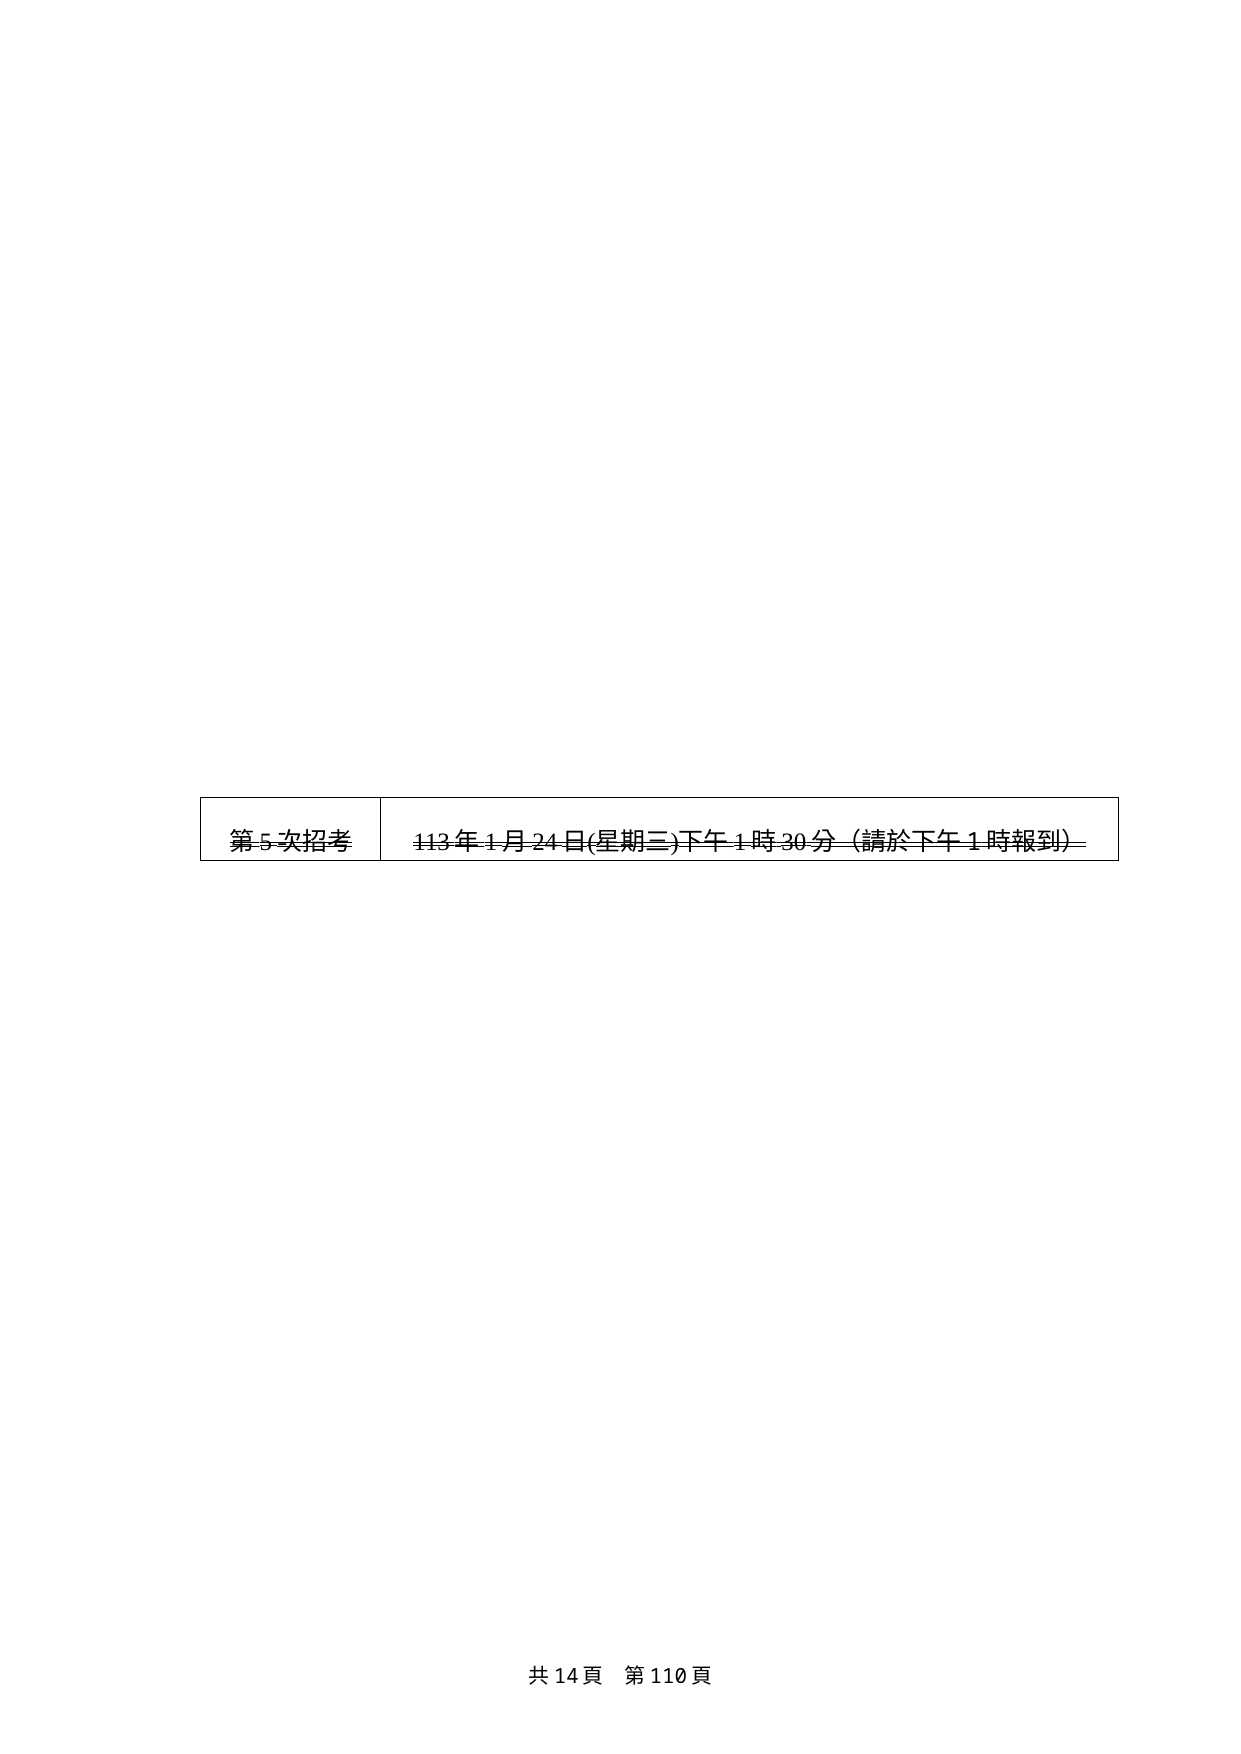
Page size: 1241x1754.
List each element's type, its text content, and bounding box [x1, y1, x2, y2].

table_cell 113年1月24日(星期三)下午1時30分（請於下午1時報到） [381, 798, 1118, 860]
table_cell 第5次招考 [201, 798, 380, 860]
